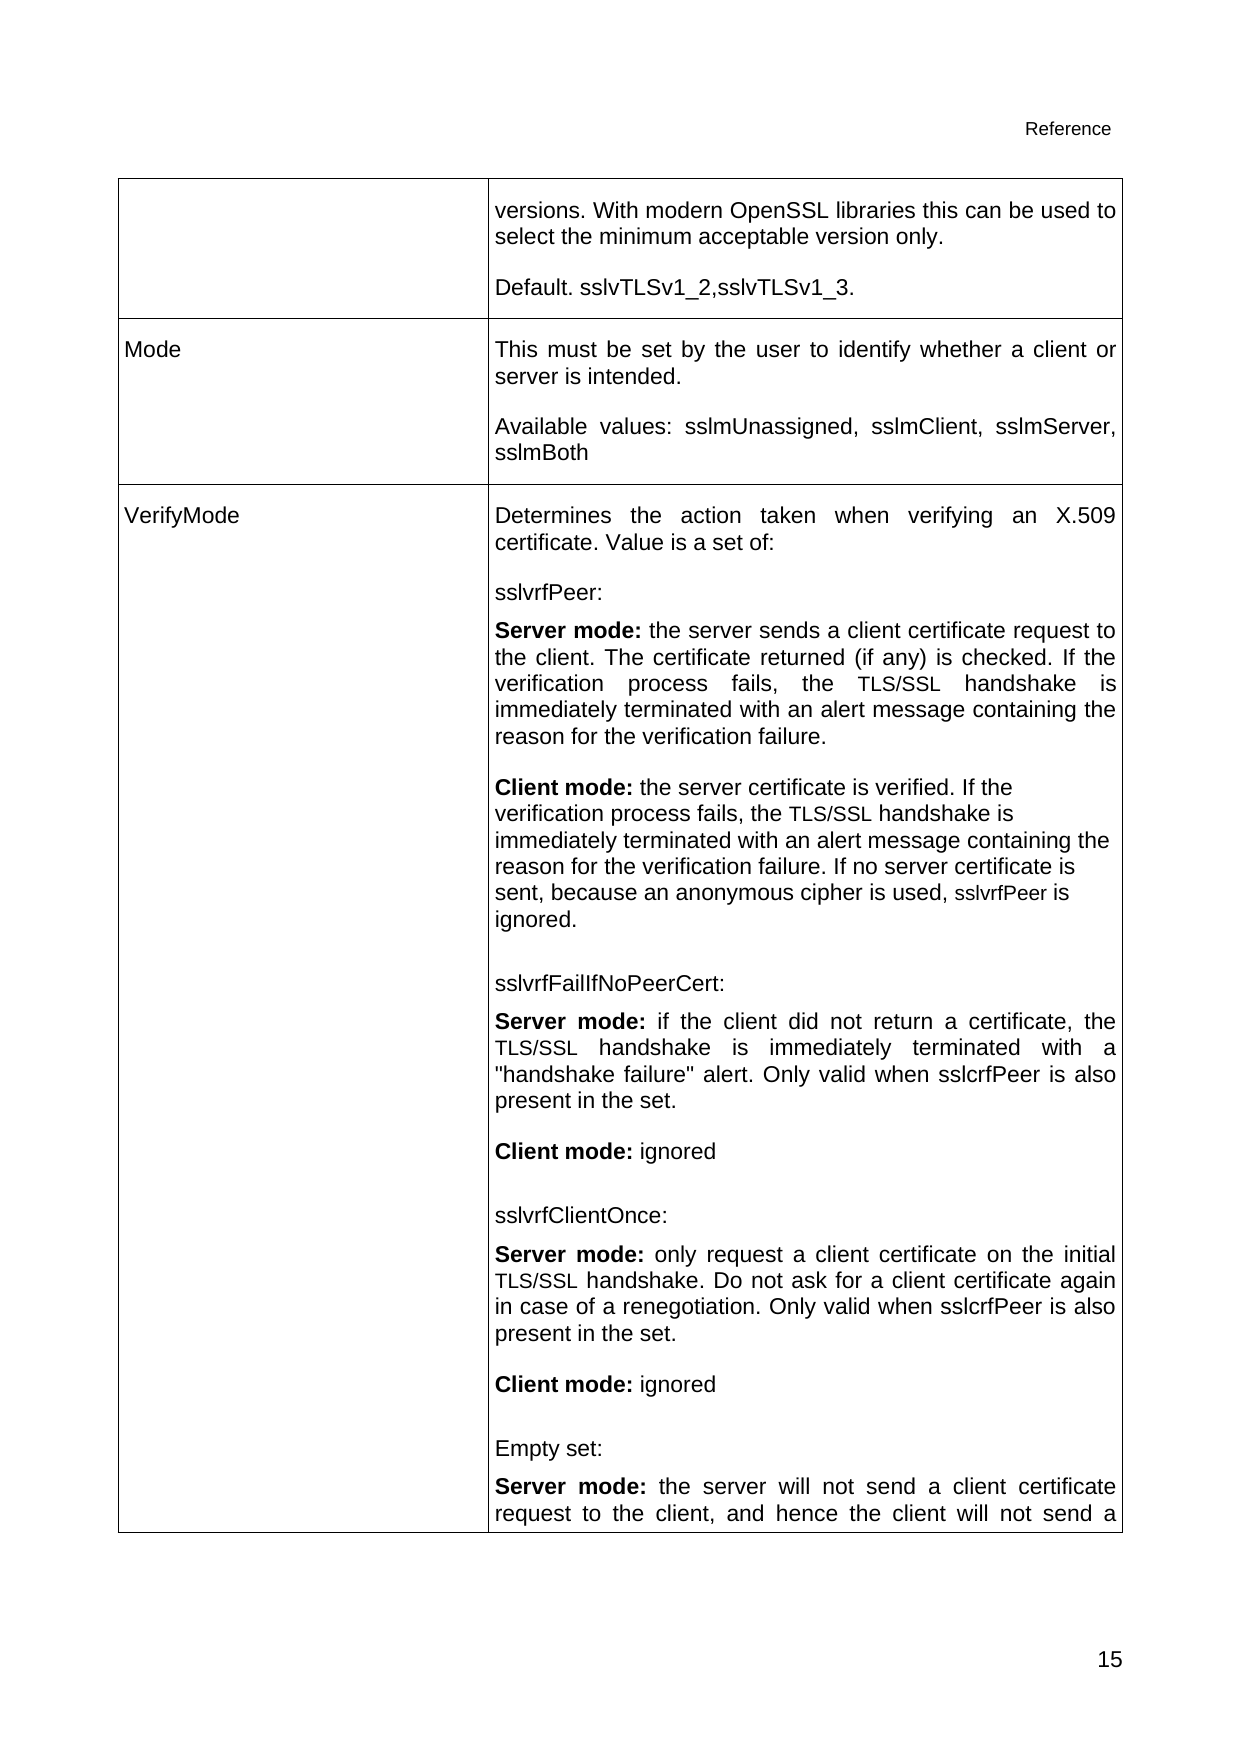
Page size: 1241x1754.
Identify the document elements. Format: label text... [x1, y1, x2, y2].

table_cell versions. With modern OpenSSL libraries this can be used to select the minimum acceptable version only. Default. sslvTLSv1_2,sslvTLSv1_3. [489, 179, 1122, 318]
table_cell Determines the action taken when verifying an X.509 certificate. Value is a set of: sslvrfPeer: Server mode: the server sends a client certificate request to the client. The certificate returned (if any) is checked. If the verification process fails, the TLS/SSL handshake is immediately terminated with an alert message containing the reason for the verification failure. Client mode: the server certificate is verified. If the verification process fails, the TLS/SSL handshake is immediately terminated with an alert message containing the reason for the verification failure. If no server certificate is sent, because an anonymous cipher is used, sslvrfPeer is ignored. sslvrfFailIfNoPeerCert: Server mode: if the client did not return a certificate, the TLS/SSL handshake is immediately terminated with a "handshake failure" alert. Only valid when sslcrfPeer is also present in the set. Client mode: ignored sslvrfClientOnce: Server mode: only request a client certificate on the initial TLS/SSL handshake. Do not ask for a client certificate again in case of a renegotiation. Only valid when sslcrfPeer is also present in the set. Client mode: ignored Empty set: Server mode: the server will not send a client certificate request to the client, and hence the client will not send a [489, 485, 1122, 1532]
table_cell This must be set by the user to identify whether a client or server is intended. Available values: sslmUnassigned, sslmClient, sslmServer, sslmBoth [489, 319, 1122, 483]
table_cell VerifyMode [119, 485, 488, 1532]
table_cell Mode [119, 319, 488, 483]
table_cell [119, 179, 488, 318]
